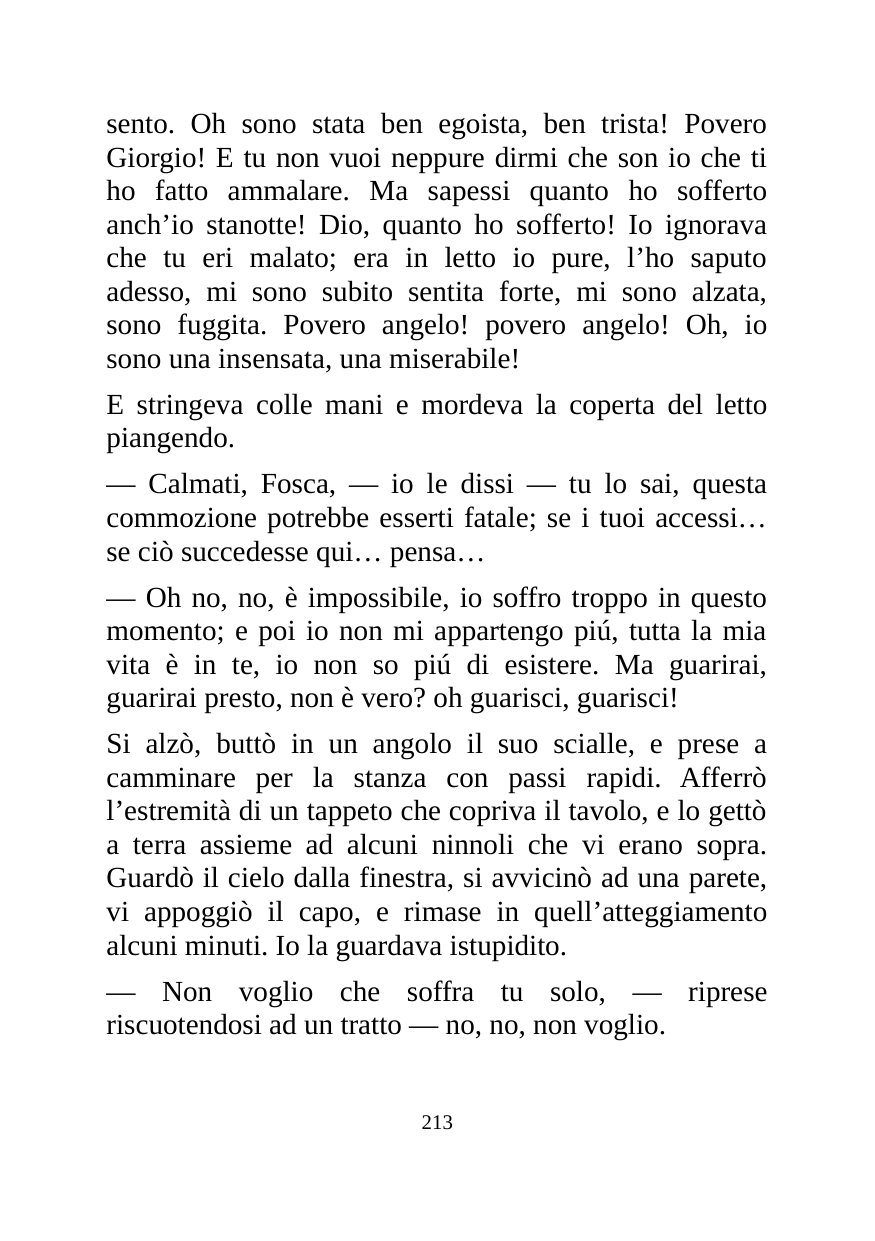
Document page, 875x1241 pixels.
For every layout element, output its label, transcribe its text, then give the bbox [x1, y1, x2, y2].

text sento. Oh sono stata ben egoista, ben trista! Povero Giorgio! E tu non vuoi neppure dirmi che son io che ti ho fatto ammalare. Ma sapessi quanto ho sofferto anch’io stanotte! Dio, quanto ho sofferto! Io ignorava che tu eri malato; era in letto io pure, l’ho saputo adesso, mi sono subito sentita forte, mi sono alzata, sono fuggita. Povero angelo! povero angelo! Oh, io sono una insensata, una miserabile! [106, 106, 768, 374]
text E stringeva colle mani e mordeva la coperta del letto piangendo. [106, 387, 768, 454]
text — Non voglio che soffra tu solo, — riprese riscuotendosi ad un tratto — no, no, non voglio. [106, 974, 768, 1041]
text — Calmati, Fosca, — io le dissi — tu lo sai, questa commozione potrebbe esserti fatale; se i tuoi accessi… se ciò succedesse qui… pensa… [106, 467, 768, 567]
text — Oh no, no, è impossibile, io soffro troppo in questo momento; e poi io non mi appartengo piú, tutta la mia vita è in te, io non so piú di esistere. Ma guarirai, guarirai presto, non è vero? oh guarisci, guarisci! [106, 580, 768, 714]
text Si alzò, buttò in un angolo il suo scialle, e prese a camminare per la stanza con passi rapidi. Afferrò l’estremità di un tappeto che copriva il tavolo, e lo gettò a terra assieme ad alcuni ninnoli che vi erano sopra. Guardò il cielo dalla finestra, si avvicinò ad una parete, vi appoggiò il capo, e rimase in quell’atteggiamento alcuni minuti. Io la guardava istupidito. [106, 726, 768, 961]
